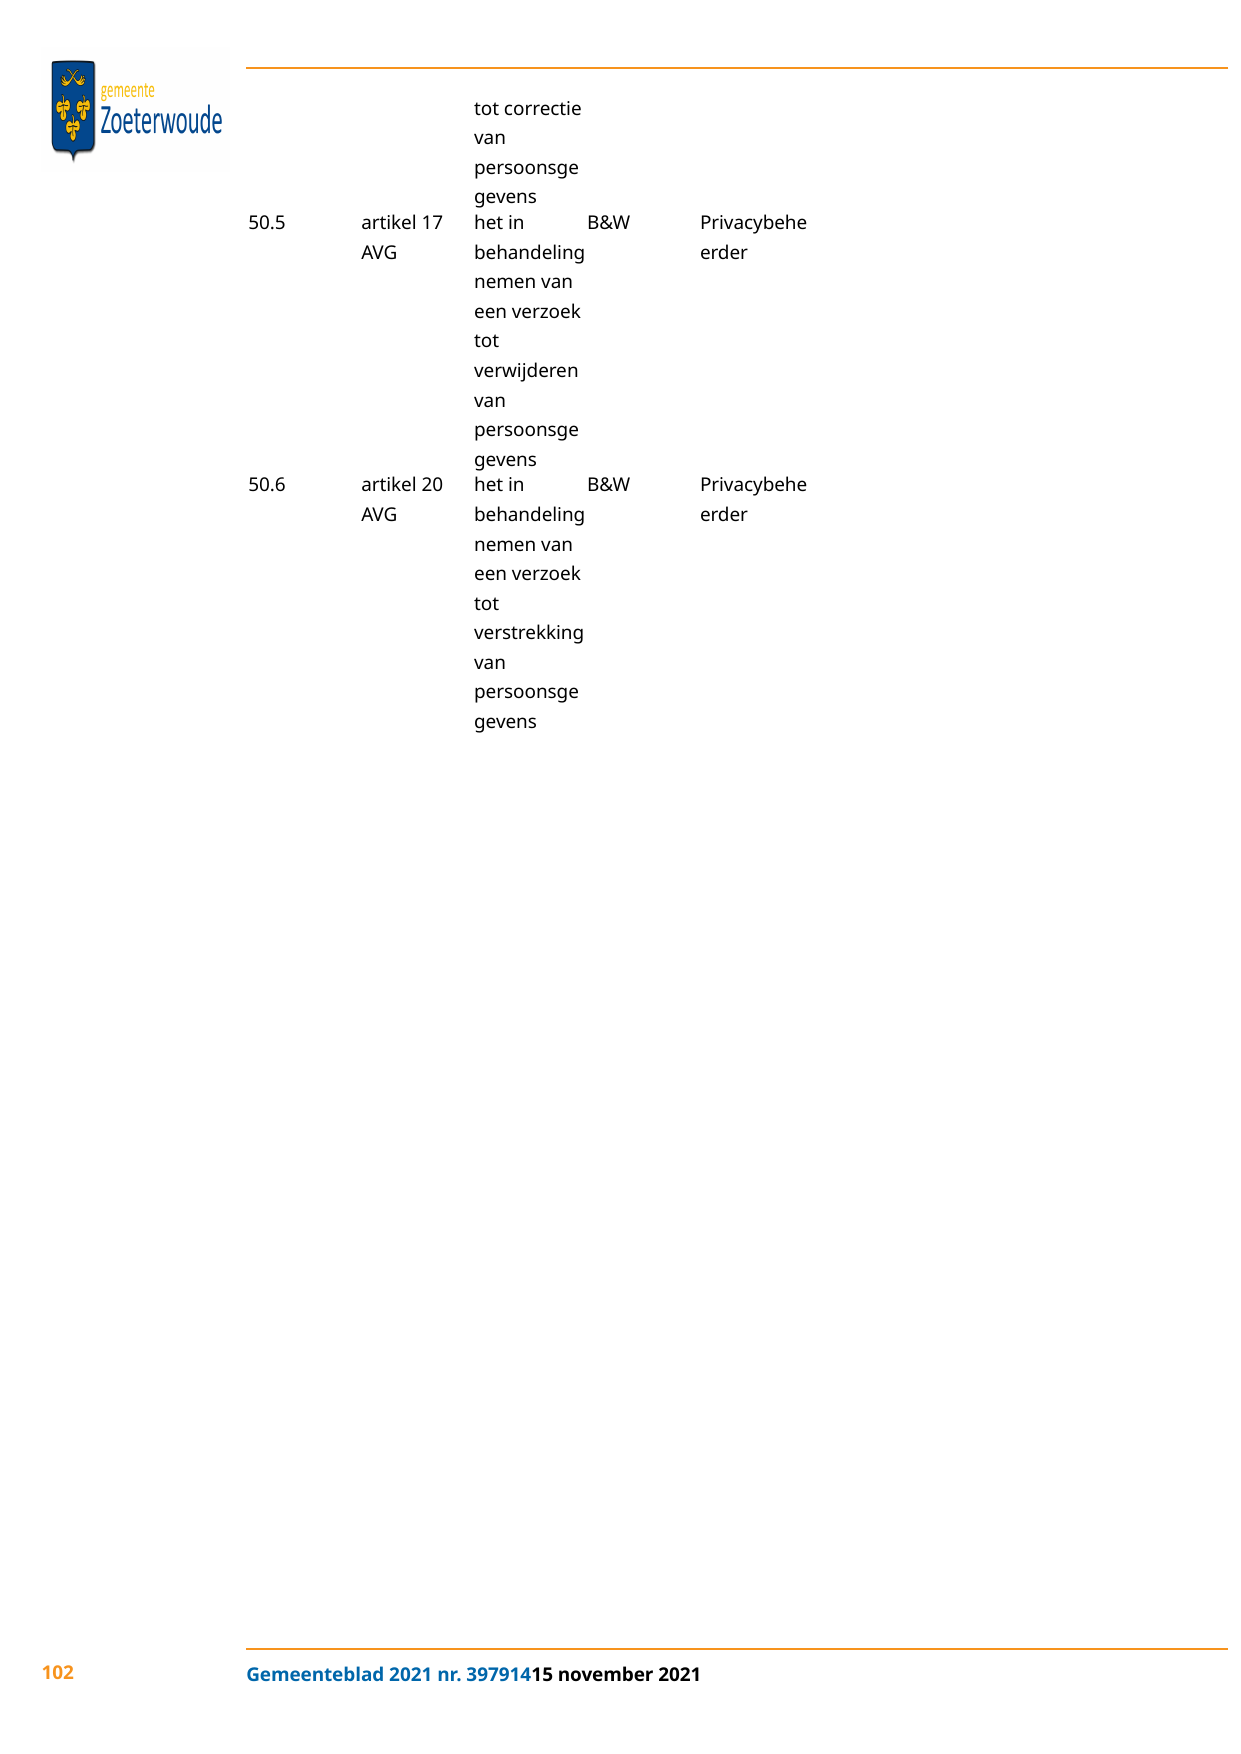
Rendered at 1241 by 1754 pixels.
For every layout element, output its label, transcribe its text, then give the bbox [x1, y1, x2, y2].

table_cell [1039, 95, 1152, 209]
table_cell [926, 472, 1038, 734]
table_cell [700, 95, 813, 209]
table_cell [813, 95, 926, 209]
table_cell B&W [587, 209, 700, 472]
table_cell 50.5 [248, 209, 361, 472]
table_cell [1039, 472, 1152, 734]
table_cell Privacybeheerder [700, 209, 813, 472]
table_cell [587, 95, 700, 209]
table_cell [926, 209, 1038, 472]
table_cell [813, 209, 926, 472]
table_cell artikel 17 AVG [361, 209, 474, 472]
table_cell tot correctie van persoonsgegevens [474, 95, 587, 209]
table_cell het in behandeling nemen van een verzoek tot verwijderen van persoonsgegevens [474, 209, 587, 472]
table_cell [813, 472, 926, 734]
table_cell artikel 20 AVG [361, 472, 474, 734]
table_cell [926, 95, 1038, 209]
table_cell [361, 95, 474, 209]
table_cell B&W [587, 472, 700, 734]
table_cell [248, 95, 361, 209]
table_cell Privacybeheerder [700, 472, 813, 734]
table_cell het in behandeling nemen van een verzoek tot verstrekking van persoonsgegevens [474, 472, 587, 734]
picture [41, 47, 231, 172]
table_cell [1039, 209, 1152, 472]
table_cell 50.6 [248, 472, 361, 734]
